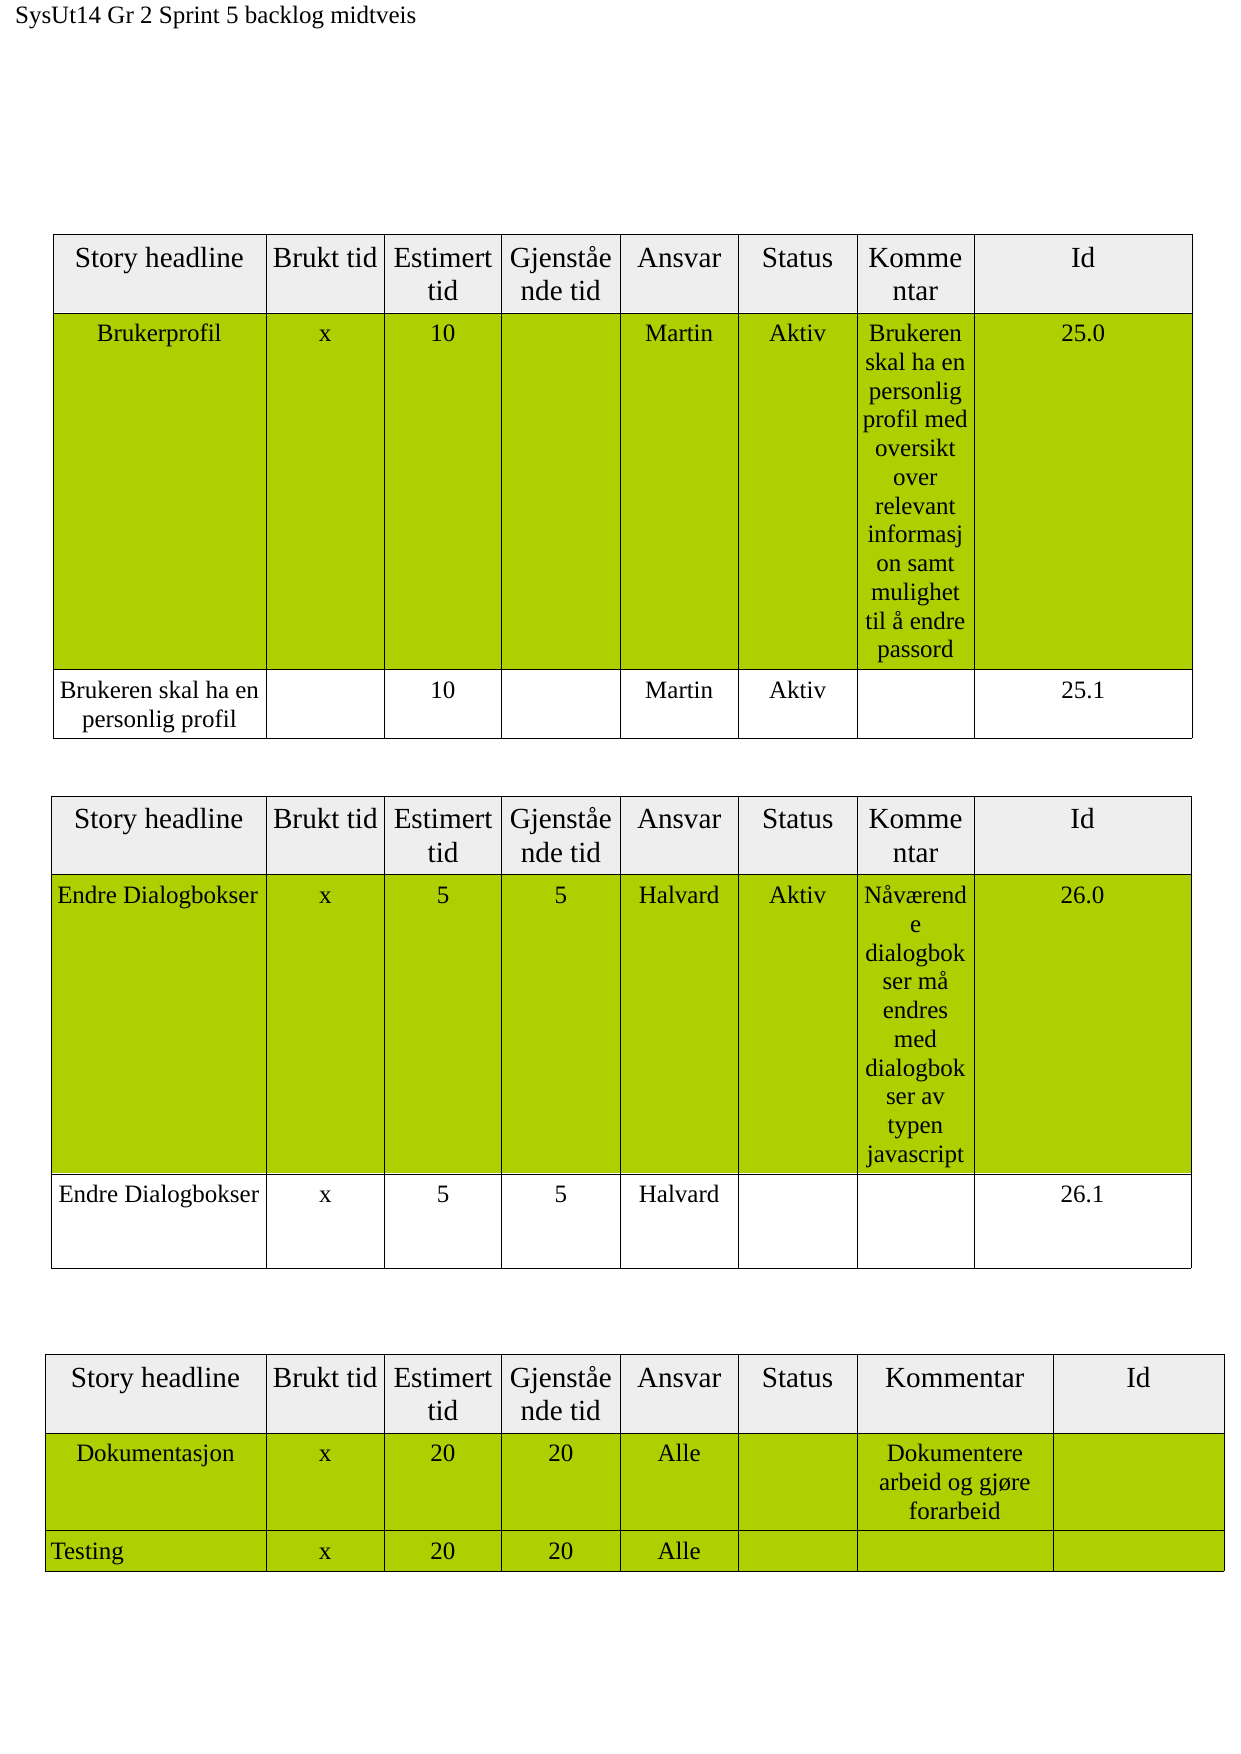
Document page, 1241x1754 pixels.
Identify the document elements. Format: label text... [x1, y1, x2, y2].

table_cell Brukeren skal ha en personlig profil med oversikt over relevant informasjon samt mulighet til å endre passord [858, 314, 974, 669]
table_cell x [267, 875, 384, 1173]
table_cell 5 [502, 875, 620, 1173]
table_header Status [739, 235, 857, 312]
table_header Id [975, 797, 1191, 874]
table_header Id [1054, 1355, 1224, 1433]
table_cell [502, 670, 620, 738]
table_cell [1054, 1531, 1224, 1571]
table_cell 20 [502, 1434, 620, 1530]
table_cell [858, 670, 974, 738]
table_cell 26.0 [975, 875, 1191, 1173]
table_cell [267, 670, 384, 738]
table_header Estimert tid [385, 235, 501, 312]
table_header Kommentar [858, 797, 974, 874]
table_cell Dokumentere arbeid og gjøre forarbeid [858, 1434, 1053, 1530]
table_header Brukt tid [267, 235, 384, 312]
table_header Status [739, 1355, 857, 1433]
table_cell x [267, 1175, 384, 1268]
table_cell Martin [621, 670, 738, 738]
table_cell x [267, 314, 384, 669]
table_cell Dokumentasjon [46, 1434, 266, 1530]
table_header Id [975, 235, 1192, 312]
table_cell [502, 314, 620, 669]
table_header Estimert tid [385, 797, 501, 874]
table_header Brukt tid [267, 797, 384, 874]
table_cell Aktiv [739, 875, 857, 1173]
table_cell 20 [385, 1531, 501, 1571]
table_cell 5 [385, 1175, 501, 1268]
table_cell Endre Dialogbokser [52, 875, 266, 1173]
table_cell [739, 1434, 857, 1530]
table_cell Halvard [621, 1175, 738, 1268]
table_cell Aktiv [739, 670, 857, 738]
table_cell x [267, 1531, 384, 1571]
table_cell Aktiv [739, 314, 857, 669]
table_cell Endre Dialogbokser [52, 1175, 266, 1268]
table_header Gjenstående tid [502, 797, 620, 874]
table_cell [739, 1175, 857, 1268]
table_header Ansvar [621, 235, 738, 312]
table_cell 10 [385, 314, 501, 669]
table_cell 10 [385, 670, 501, 738]
table_header Estimert tid [385, 1355, 501, 1433]
table_cell Alle [621, 1531, 738, 1571]
table_cell 20 [502, 1531, 620, 1571]
table_header Story headline [54, 235, 266, 312]
table_cell 25.0 [975, 314, 1192, 669]
table_cell Martin [621, 314, 738, 669]
table_header Story headline [52, 797, 266, 874]
table_header Brukt tid [267, 1355, 384, 1433]
table_header Ansvar [621, 1355, 738, 1433]
table_header Kommentar [858, 1355, 1053, 1433]
table_header Gjenstående tid [502, 1355, 620, 1433]
table_cell 26.1 [975, 1175, 1191, 1268]
table_cell [1054, 1434, 1224, 1530]
table_cell Brukeren skal ha en personlig profil [54, 670, 266, 738]
table_cell x [267, 1434, 384, 1530]
table_header Ansvar [621, 797, 738, 874]
table_header Gjenstående tid [502, 235, 620, 312]
table_cell [739, 1531, 857, 1571]
table_header Kommentar [858, 235, 974, 312]
table_cell 5 [385, 875, 501, 1173]
table_cell Testing [46, 1531, 266, 1571]
table_cell 25.1 [975, 670, 1192, 738]
table_cell Halvard [621, 875, 738, 1173]
table_cell Brukerprofil [54, 314, 266, 669]
table_cell Nåværende dialogbokser må endres med dialogbokser av typen javascript [858, 875, 974, 1173]
table_header Status [739, 797, 857, 874]
table_cell [858, 1531, 1053, 1571]
table_cell Alle [621, 1434, 738, 1530]
table_cell 20 [385, 1434, 501, 1530]
table_cell [858, 1175, 974, 1268]
table_header Story headline [46, 1355, 266, 1433]
table_cell 5 [502, 1175, 620, 1268]
